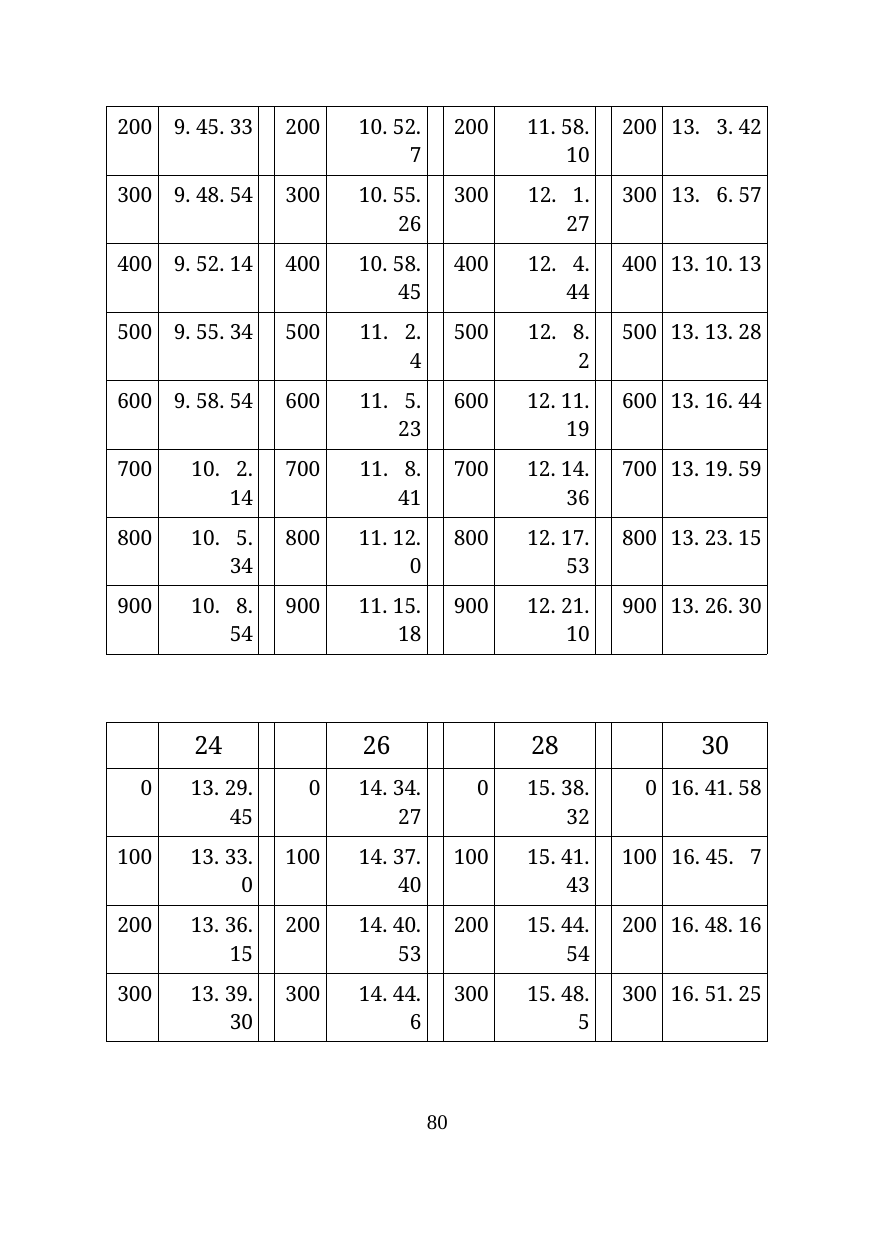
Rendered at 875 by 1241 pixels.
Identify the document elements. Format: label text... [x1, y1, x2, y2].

table_cell 300 [275, 974, 326, 1041]
table_cell 12. 4. 44 [495, 244, 595, 312]
table_cell [259, 769, 274, 836]
table_cell 15. 48. 5 [495, 974, 595, 1041]
table_cell 200 [107, 107, 158, 175]
table_cell 300 [612, 974, 662, 1041]
table_header 30 [663, 723, 767, 768]
table_cell [428, 107, 443, 175]
table_cell [596, 381, 611, 448]
table_header 26 [327, 723, 427, 768]
table_cell [596, 450, 611, 517]
table_cell 13. 33. 0 [159, 837, 258, 904]
table_cell 9. 48. 54 [159, 176, 258, 243]
table_cell 600 [275, 381, 326, 448]
table_cell 13. 16. 44 [663, 381, 767, 448]
table_cell 12. 21. 10 [495, 586, 595, 654]
table_cell [596, 313, 611, 380]
table_cell 100 [612, 837, 662, 904]
table_cell 300 [275, 176, 326, 243]
table_cell 200 [107, 906, 158, 973]
table_cell 900 [444, 586, 494, 654]
table_cell 11. 2. 4 [327, 313, 427, 380]
table_cell 9. 45. 33 [159, 107, 258, 175]
table_header 24 [159, 723, 258, 768]
table_cell [259, 586, 274, 654]
table_cell [259, 313, 274, 380]
table_cell [428, 906, 443, 973]
table_header 28 [495, 723, 595, 768]
table_header [612, 723, 662, 768]
table_cell 100 [444, 837, 494, 904]
table_cell 12. 1. 27 [495, 176, 595, 243]
table_header [259, 723, 274, 768]
table_cell [428, 176, 443, 243]
table_cell 11. 5. 23 [327, 381, 427, 448]
table_cell [596, 244, 611, 312]
table_cell 900 [612, 586, 662, 654]
table_cell 14. 37. 40 [327, 837, 427, 904]
table_cell 200 [612, 906, 662, 973]
table_cell [259, 906, 274, 973]
table_cell 400 [612, 244, 662, 312]
table_cell 13. 6. 57 [663, 176, 767, 243]
table_header [596, 723, 611, 768]
table_cell [428, 837, 443, 904]
table_cell 800 [107, 518, 158, 585]
table_cell [259, 837, 274, 904]
table_cell [596, 974, 611, 1041]
table_cell 400 [107, 244, 158, 312]
table_cell 13. 39. 30 [159, 974, 258, 1041]
table_cell 15. 38. 32 [495, 769, 595, 836]
table_cell 900 [107, 586, 158, 654]
table_cell 12. 11. 19 [495, 381, 595, 448]
table_cell [428, 518, 443, 585]
table_cell 600 [444, 381, 494, 448]
table_header [275, 723, 326, 768]
table_cell 0 [107, 769, 158, 836]
table_cell 600 [612, 381, 662, 448]
table_cell 11. 12. 0 [327, 518, 427, 585]
table_cell [596, 176, 611, 243]
table_cell [596, 518, 611, 585]
table_cell 100 [107, 837, 158, 904]
table_cell [259, 381, 274, 448]
table_cell 300 [107, 176, 158, 243]
table_cell 12. 17. 53 [495, 518, 595, 585]
table_cell 13. 3. 42 [663, 107, 767, 175]
table_cell [428, 769, 443, 836]
table_cell 13. 29. 45 [159, 769, 258, 836]
table_cell 13. 36. 15 [159, 906, 258, 973]
table_cell 11. 8. 41 [327, 450, 427, 517]
table_cell [596, 837, 611, 904]
table_cell 500 [275, 313, 326, 380]
table_cell 400 [275, 244, 326, 312]
table_cell 10. 8. 54 [159, 586, 258, 654]
table_header [444, 723, 494, 768]
table_cell [596, 769, 611, 836]
table_cell 200 [275, 906, 326, 973]
table_cell 10. 5. 34 [159, 518, 258, 585]
table_cell 14. 40. 53 [327, 906, 427, 973]
table_cell 300 [612, 176, 662, 243]
table_cell 700 [612, 450, 662, 517]
table_cell 15. 41. 43 [495, 837, 595, 904]
table_cell 300 [444, 176, 494, 243]
table_cell 11. 58. 10 [495, 107, 595, 175]
table_cell 300 [107, 974, 158, 1041]
table_cell [428, 974, 443, 1041]
table_cell [259, 974, 274, 1041]
table_cell 200 [275, 107, 326, 175]
table_cell 800 [612, 518, 662, 585]
table_cell 700 [275, 450, 326, 517]
table_cell 16. 48. 16 [663, 906, 767, 973]
table_cell 15. 44. 54 [495, 906, 595, 973]
table_cell 0 [275, 769, 326, 836]
table_cell [259, 176, 274, 243]
table_cell 9. 52. 14 [159, 244, 258, 312]
table_cell 300 [444, 974, 494, 1041]
table_cell 200 [612, 107, 662, 175]
table_cell 16. 41. 58 [663, 769, 767, 836]
table_cell 13. 13. 28 [663, 313, 767, 380]
table_cell [428, 450, 443, 517]
table_cell 14. 34. 27 [327, 769, 427, 836]
table_cell 500 [444, 313, 494, 380]
table_cell [596, 906, 611, 973]
table_cell 500 [107, 313, 158, 380]
table_cell [428, 244, 443, 312]
table_cell 13. 26. 30 [663, 586, 767, 654]
table_header [107, 723, 158, 768]
table_cell 800 [444, 518, 494, 585]
table_cell [259, 450, 274, 517]
table_cell 9. 55. 34 [159, 313, 258, 380]
table_cell [259, 518, 274, 585]
table_cell [428, 381, 443, 448]
table_cell 200 [444, 107, 494, 175]
table_cell [596, 586, 611, 654]
table_cell 13. 19. 59 [663, 450, 767, 517]
table_cell [596, 107, 611, 175]
table_cell [259, 107, 274, 175]
table_cell 0 [612, 769, 662, 836]
table_cell 13. 10. 13 [663, 244, 767, 312]
table_header [428, 723, 443, 768]
table_cell 13. 23. 15 [663, 518, 767, 585]
table_cell 16. 51. 25 [663, 974, 767, 1041]
table_cell 700 [444, 450, 494, 517]
table_cell 9. 58. 54 [159, 381, 258, 448]
table_cell [428, 313, 443, 380]
table_cell 400 [444, 244, 494, 312]
table_cell 10. 52. 7 [327, 107, 427, 175]
table_cell 700 [107, 450, 158, 517]
table_cell 10. 2. 14 [159, 450, 258, 517]
table_cell 14. 44. 6 [327, 974, 427, 1041]
table_cell 10. 55. 26 [327, 176, 427, 243]
table_cell 800 [275, 518, 326, 585]
table_cell 600 [107, 381, 158, 448]
table_cell 12. 8. 2 [495, 313, 595, 380]
table_cell 100 [275, 837, 326, 904]
table_cell [259, 244, 274, 312]
table_cell 10. 58. 45 [327, 244, 427, 312]
table_cell 200 [444, 906, 494, 973]
table_cell 12. 14. 36 [495, 450, 595, 517]
table_cell 0 [444, 769, 494, 836]
table_cell 900 [275, 586, 326, 654]
table_cell [428, 586, 443, 654]
table_cell 11. 15. 18 [327, 586, 427, 654]
table_cell 500 [612, 313, 662, 380]
table_cell 16. 45. 7 [663, 837, 767, 904]
